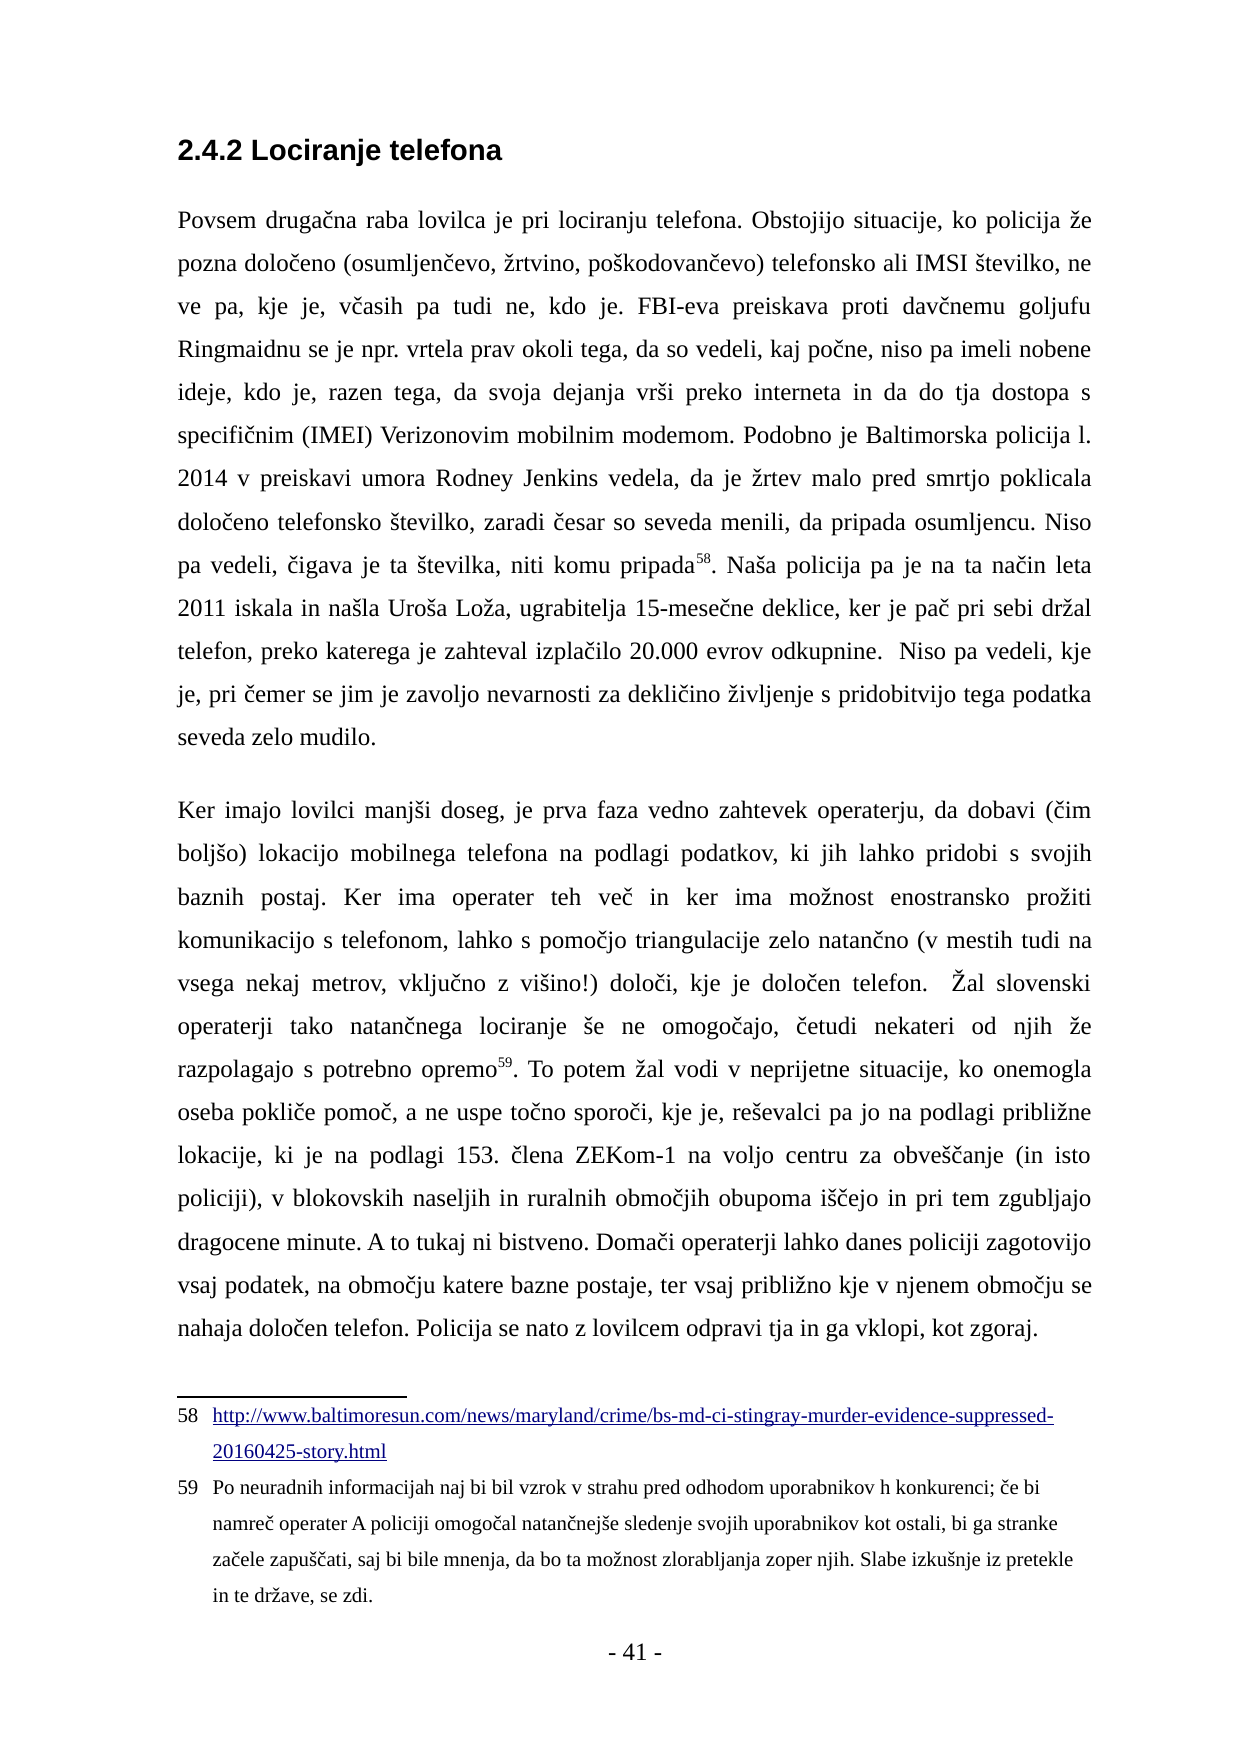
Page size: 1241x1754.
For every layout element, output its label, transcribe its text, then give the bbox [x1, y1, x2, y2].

text Po neuradnih informacijah naj bi bil vzrok v strahu pred odhodom uporabnikov h konkurenci; če bi namreč operater A policiji omogočal natančnejše sledenje svojih uporabnikov kot ostali, bi ga stranke začele zapuščati, saj bi bile mnenja, da bo ta možnost zlorabljanja zoper njih. Slabe izkušnje iz pretekle in te države, se zdi. [177, 1475, 1093, 1607]
text Povsem drugačna raba lovilca je pri lociranju telefona. Obstojijo situacije, ko policija že pozna določeno (osumljenčevo, žrtvino, poškodovančevo) telefonsko ali IMSI številko, ne ve pa, kje je, včasih pa tudi ne, kdo je. FBI-eva preiskava proti davčnemu goljufu Ringmaidnu se je npr. vrtela prav okoli tega, da so vedeli, kaj počne, niso pa imeli nobene ideje, kdo je, razen tega, da svoja dejanja vrši preko interneta in da do tja dostopa s specifičnim (IMEI) Verizonovim mobilnim modemom. Podobno je Baltimorska policija l. 2014 v preiskavi umora Rodney Jenkins vedela, da je žrtev malo pred smrtjo poklicala določeno telefonsko številko, zaradi česar so seveda menili, da pripada osumljencu. Niso pa vedeli, čigava je ta številka, niti komu pripada. Naša policija pa je na ta način leta 2011 iskala in našla Uroša Loža, ugrabitelja 15-mesečne deklice, ker je pač pri sebi držal telefon, preko katerega je zahteval izplačilo 20.000 evrov odkupnine. Niso pa vedeli, kje je, pri čemer se jim je zavoljo nevarnosti za dekličino življenje s pridobitvijo tega podatka seveda zelo mudilo. [177, 205, 1093, 751]
subtitle 2.4.2 Lociranje telefona [177, 133, 1093, 167]
text http://www.baltimoresun.com/news/maryland/crime/bs-md-ci-stingray-murder-evidence-suppressed-20160425-story.html [177, 1403, 1093, 1463]
text Ker imajo lovilci manjši doseg, je prva faza vedno zahtevek operaterju, da dobavi (čim boljšo) lokacijo mobilnega telefona na podlagi podatkov, ki jih lahko pridobi s svojih baznih postaj. Ker ima operater teh več in ker ima možnost enostransko prožiti komunikacijo s telefonom, lahko s pomočjo triangulacije zelo natančno (v mestih tudi na vsega nekaj metrov, vključno z višino!) določi, kje je določen telefon. Žal slovenski operaterji tako natančnega lociranje še ne omogočajo, četudi nekateri od njih že razpolagajo s potrebno opremo. To potem žal vodi v neprijetne situacije, ko onemogla oseba pokliče pomoč, a ne uspe točno sporoči, kje je, reševalci pa jo na podlagi približne lokacije, ki je na podlagi 153. člena ZEKom-1 na voljo centru za obveščanje (in isto policiji), v blokovskih naseljih in ruralnih območjih obupoma iščejo in pri tem zgubljajo dragocene minute. A to tukaj ni bistveno. Domači operaterji lahko danes policiji zagotovijo vsaj podatek, na območju katere bazne postaje, ter vsaj približno kje v njenem območju se nahaja določen telefon. Policija se nato z lovilcem odpravi tja in ga vklopi, kot zgoraj. [177, 795, 1093, 1342]
